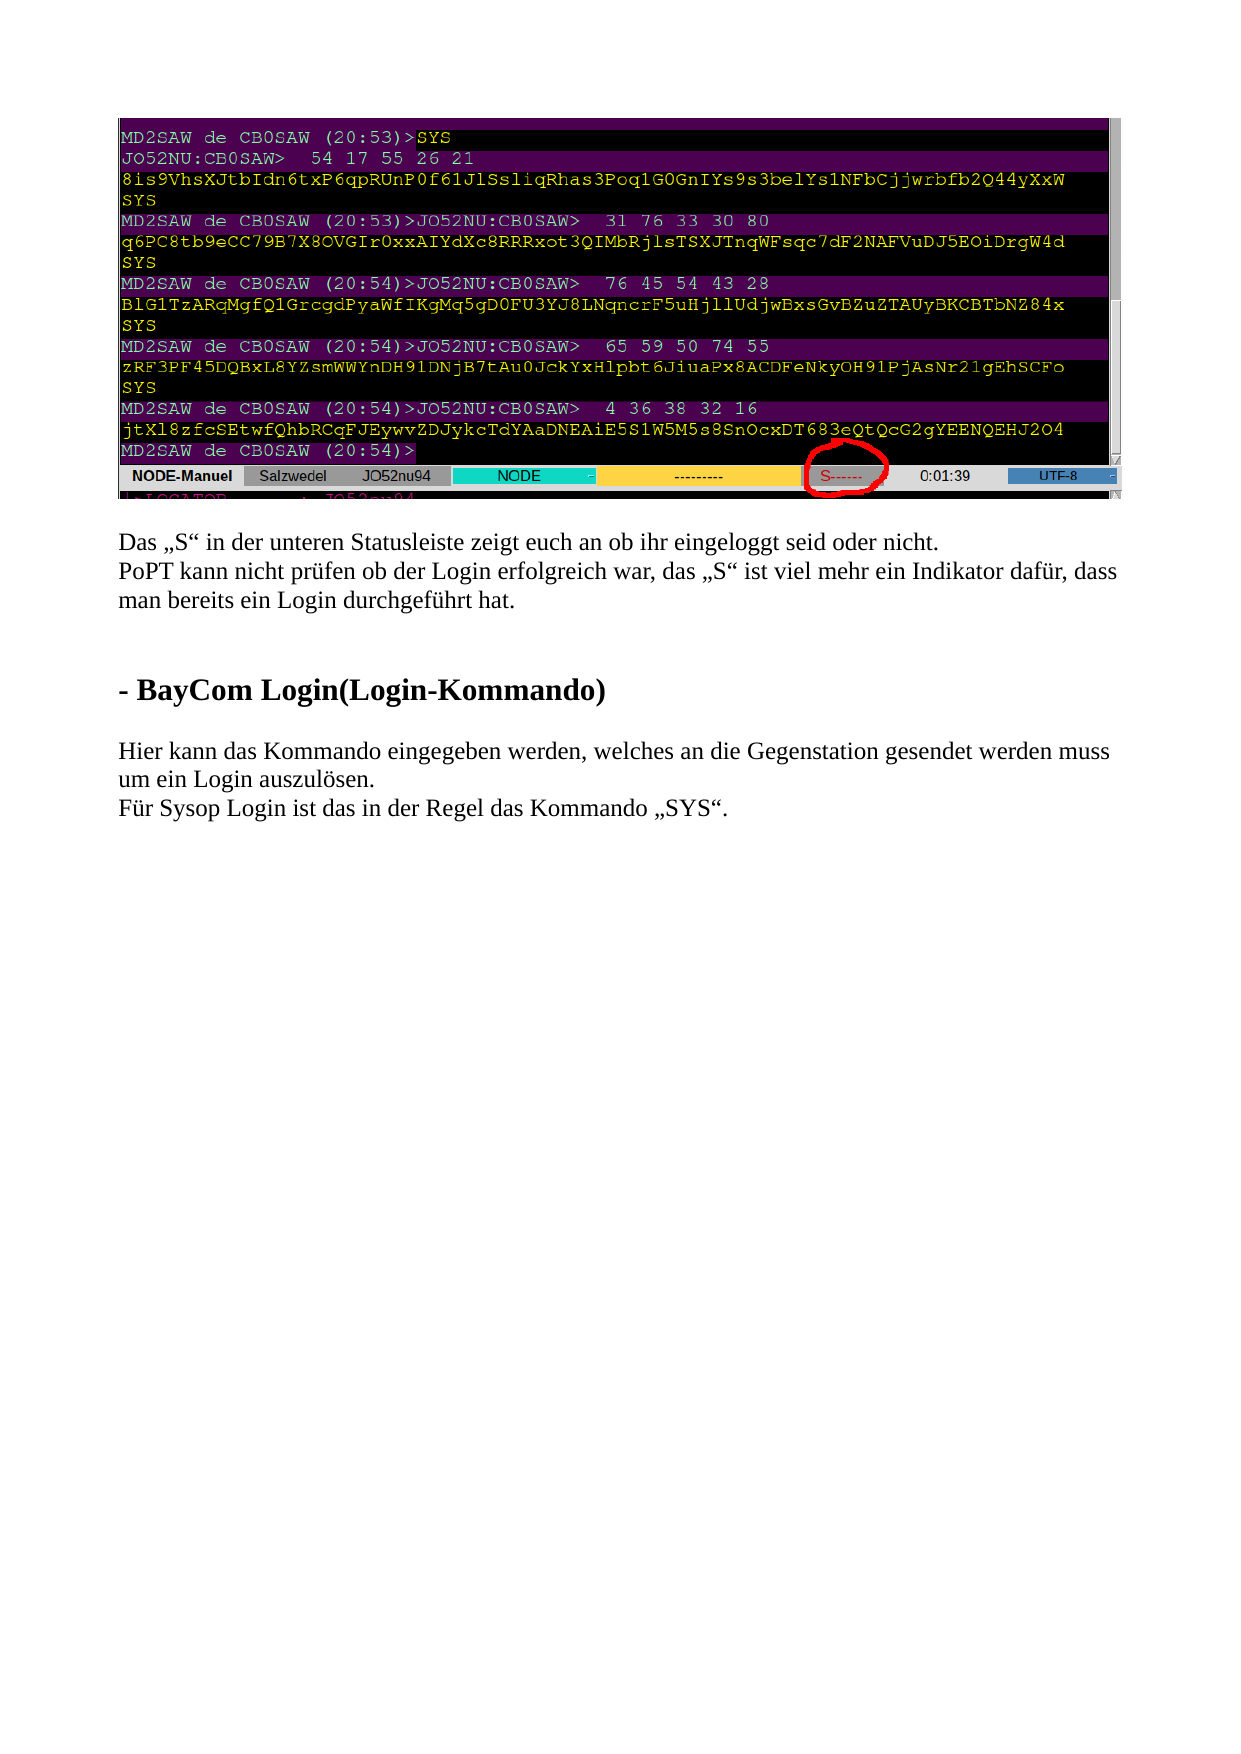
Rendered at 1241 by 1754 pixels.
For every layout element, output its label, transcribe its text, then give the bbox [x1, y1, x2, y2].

text Hier kann das Kommando eingegeben werden, welches an die Gegenstation gesendet werden muss um ein Login auszulösen. Für Sysop Login ist das in der Regel das Kommando „SYS“. [118, 736, 1122, 822]
picture [118, 118, 1123, 499]
text - BayCom Login(Login-Kommando) [118, 671, 1122, 707]
text Das „S“ in der unteren Statusleiste zeigt euch an ob ihr eingeloggt seid oder nicht. PoPT kann nicht prüfen ob der Login erfolgreich war, das „S“ ist viel mehr ein Indikator dafür, dass man bereits ein Login durchgeführt hat. [118, 527, 1122, 614]
